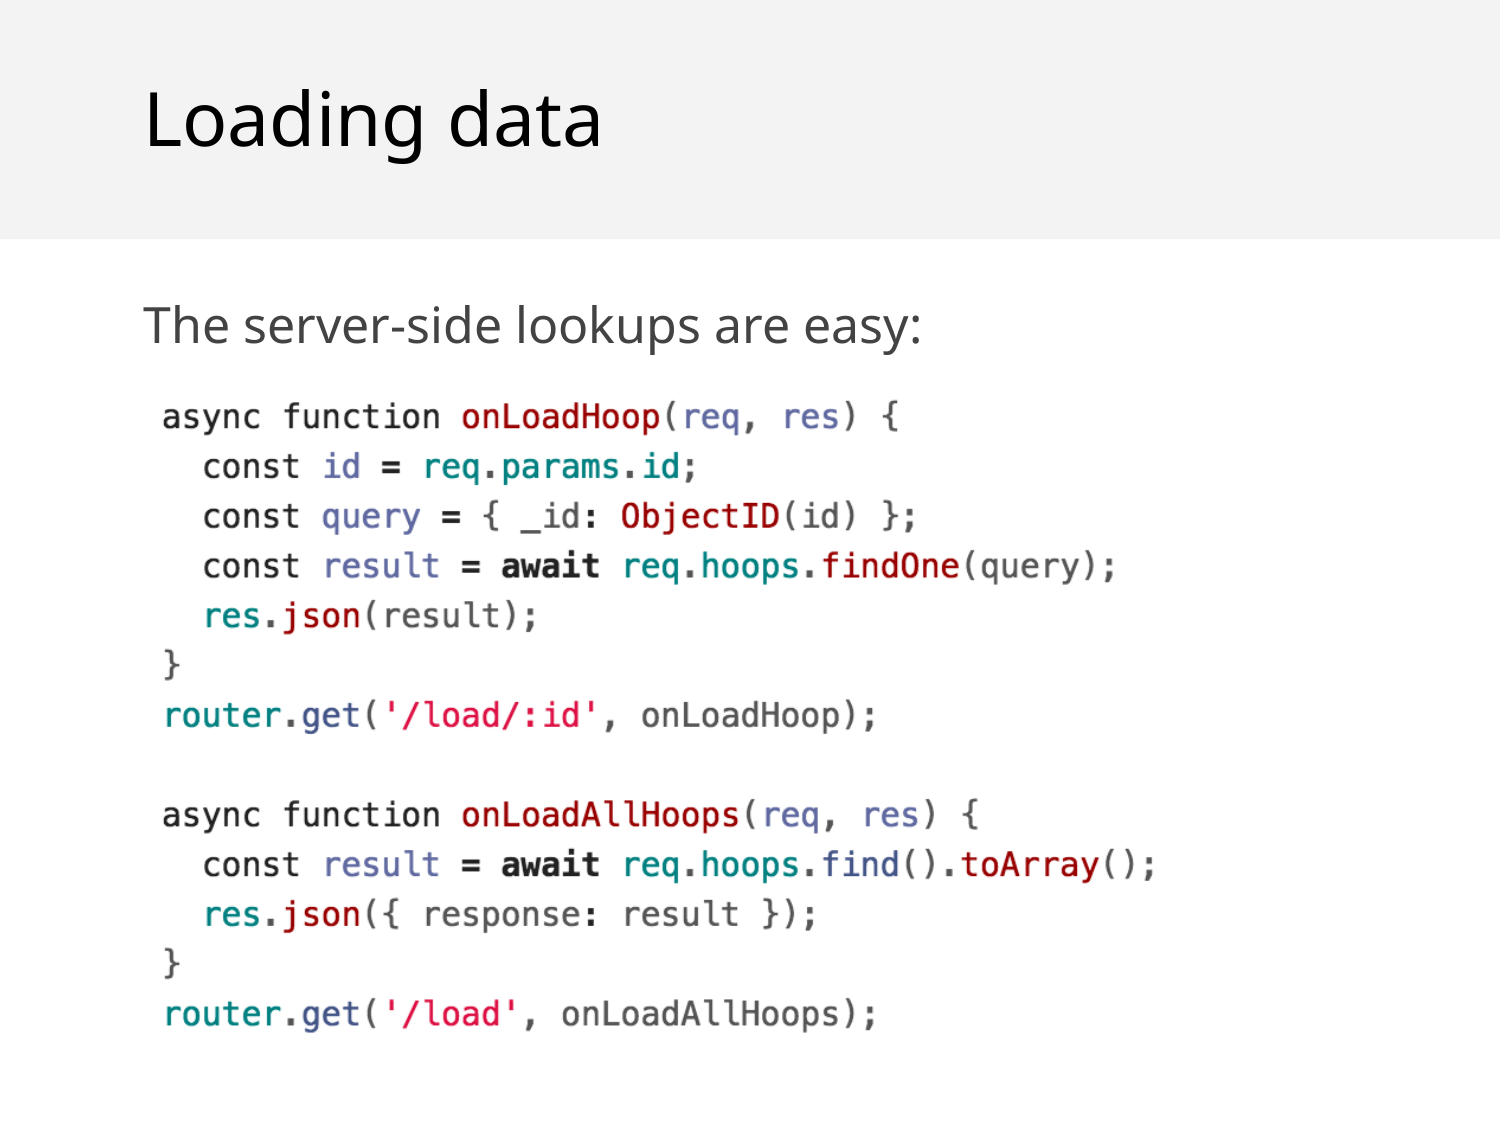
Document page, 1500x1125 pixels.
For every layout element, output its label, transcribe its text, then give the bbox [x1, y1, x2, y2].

title Loading data [128, 56, 1372, 183]
list The server-side lookups are easy: [128, 269, 1352, 856]
picture [138, 388, 1185, 1054]
